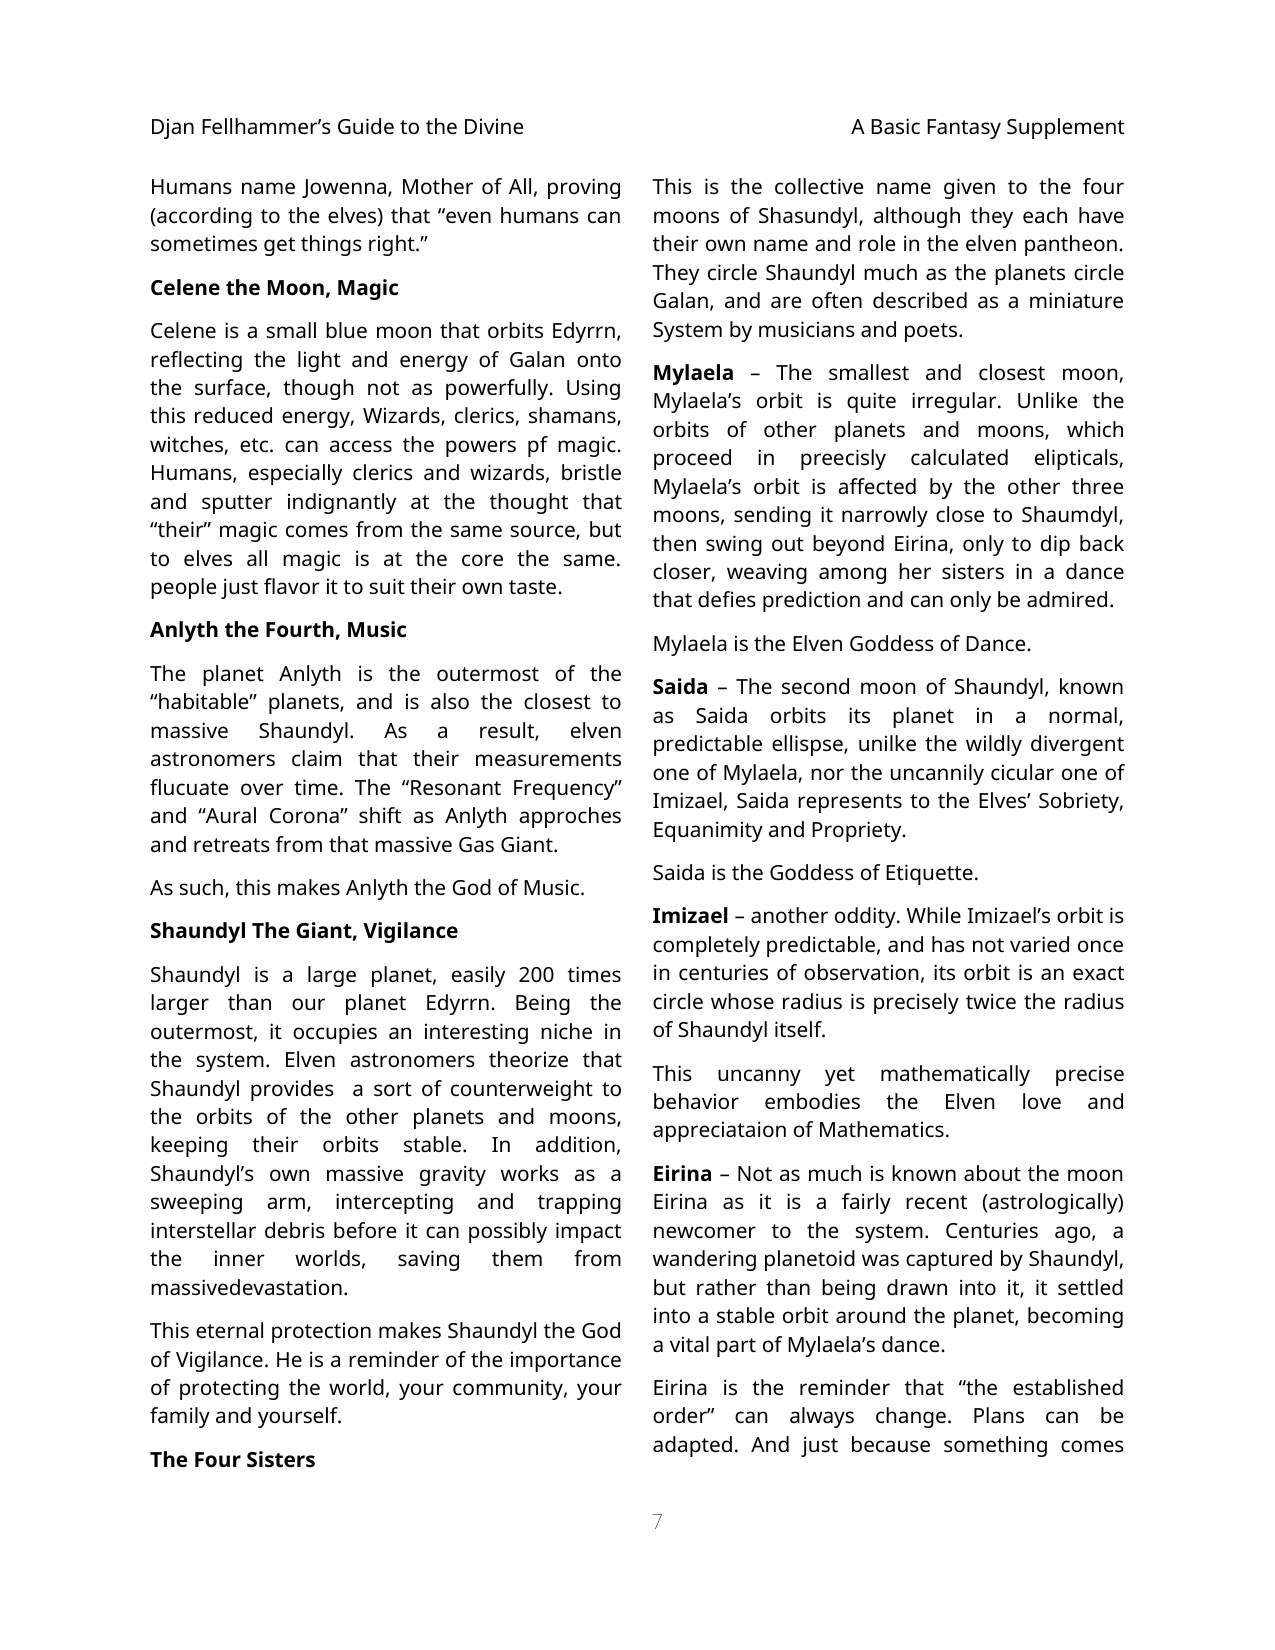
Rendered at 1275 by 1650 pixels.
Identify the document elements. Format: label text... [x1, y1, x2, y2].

text Celene is a small blue moon that orbits Edyrrn, reflecting the light and energy of Galan onto the surface, though not as powerfully. Using this reduced energy, Wizards, clerics, shamans, witches, etc. can access the powers pf magic. Humans, especially clerics and wizards, bristle and sputter indignantly at the thought that “their” magic comes from the same source, but to elves all magic is at the core the same. people just flavor it to suit their own taste. [150, 316, 622, 601]
text Eirina is the reminder that “the established order” can always change. Plans can be adapted. And just because something comes [652, 1373, 1125, 1458]
text Humans name Jowenna, Mother of All, proving (according to the elves) that “even humans can sometimes get things right.” [150, 172, 622, 258]
text Saida – The second moon of Shaundyl, known as Saida orbits its planet in a normal, predictable ellispse, unilke the wildly divergent one of Mylaela, nor the uncannily cicular one of Imizael, Saida represents to the Elves’ Sobriety, Equanimity and Propriety. [652, 672, 1125, 843]
text Saida is the Goddess of Etiquette. [652, 858, 1125, 887]
text Shaundyl is a large planet, easily 200 times larger than our planet Edyrrn. Being the outermost, it occupies an interesting niche in the system. Elven astronomers theorize that Shaundyl provides a sort of counterweight to the orbits of the other planets and moons, keeping their orbits stable. In addition, Shaundyl’s own massive gravity works as a sweeping arm, intercepting and trapping interstellar debris before it can possibly impact the inner worlds, saving them from massivedevastation. [150, 960, 622, 1301]
text Mylaela is the Elven Goddess of Dance. [652, 629, 1125, 657]
text Celene the Moon, Magic [150, 273, 622, 301]
text The Four Sisters [150, 1445, 622, 1473]
text Mylaela – The smallest and closest moon, Mylaela’s orbit is quite irregular. Unlike the orbits of other planets and moons, which proceed in preecisly calculated elipticals, Mylaela’s orbit is affected by the other three moons, sending it narrowly close to Shaumdyl, then swing out beyond Eirina, only to dip back closer, weaving among her sisters in a dance that defies prediction and can only be admired. [652, 358, 1125, 614]
text Eirina – Not as much is known about the moon Eirina as it is a fairly recent (astrologically) newcomer to the system. Centuries ago, a wandering planetoid was captured by Shaundyl, but rather than being drawn into it, it settled into a stable orbit around the planet, becoming a vital part of Mylaela’s dance. [652, 1159, 1125, 1358]
text Shaundyl The Giant, Vigilance [150, 917, 622, 945]
text Anlyth the Fourth, Music [150, 616, 622, 644]
text The planet Anlyth is the outermost of the “habitable” planets, and is also the closest to massive Shaundyl. As a result, elven astronomers claim that their measurements flucuate over time. The “Resonant Frequency” and “Aural Corona” shift as Anlyth approches and retreats from that massive Gas Giant. [150, 659, 622, 858]
text This eternal protection makes Shaundyl the God of Vigilance. He is a reminder of the importance of protecting the world, your community, your family and yourself. [150, 1316, 622, 1430]
text Imizael – another oddity. While Imizael’s orbit is completely predictable, and has not varied once in centuries of observation, its orbit is an exact circle whose radius is precisely twice the radius of Shaundyl itself. [652, 902, 1125, 1044]
text As such, this makes Anlyth the God of Music. [150, 873, 622, 902]
text This is the collective name given to the four moons of Shasundyl, although they each have their own name and role in the elven pantheon. They circle Shaundyl much as the planets circle Galan, and are often described as a miniature System by musicians and poets. [652, 172, 1125, 343]
text This uncanny yet mathematically precise behavior embodies the Elven love and appreciataion of Mathematics. [652, 1059, 1125, 1144]
